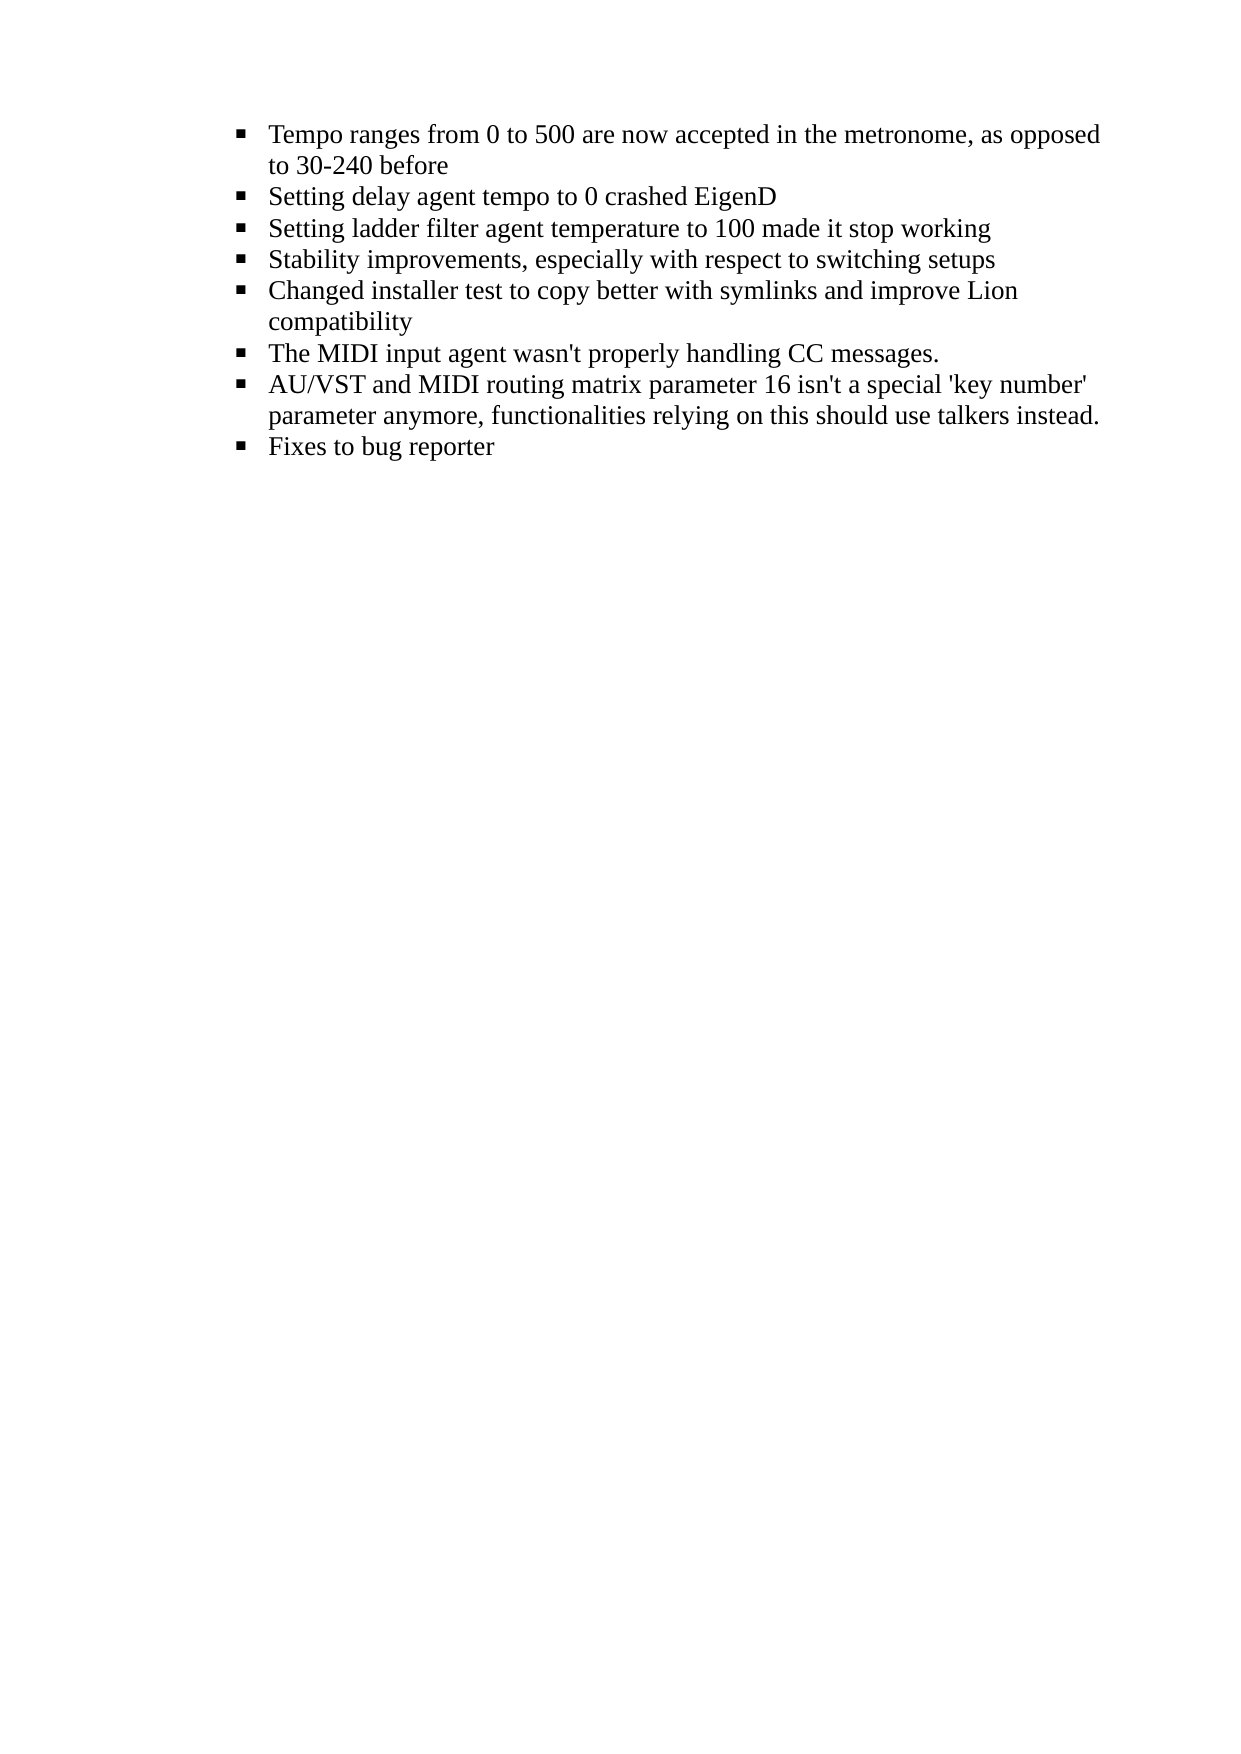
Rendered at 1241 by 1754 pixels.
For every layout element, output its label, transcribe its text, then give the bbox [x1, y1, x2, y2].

list AU/VST and MIDI routing matrix parameter 16 isn't a special 'key number' parameter anymore, functionalities relying on this should use talkers instead. [231, 368, 1122, 430]
list Fixes to bug reporter [231, 430, 1122, 462]
list Stability improvements, especially with respect to switching setups [231, 243, 1122, 274]
list Setting delay agent tempo to 0 crashed EigenD [231, 181, 1122, 212]
list Setting ladder filter agent temperature to 100 made it stop working [231, 212, 1122, 243]
list Tempo ranges from 0 to 500 are now accepted in the metronome, as opposed to 30-240 before [231, 118, 1122, 181]
list Changed installer test to copy better with symlinks and improve Lion compatibility [231, 274, 1122, 337]
list The MIDI input agent wasn't properly handling CC messages. [231, 337, 1122, 368]
